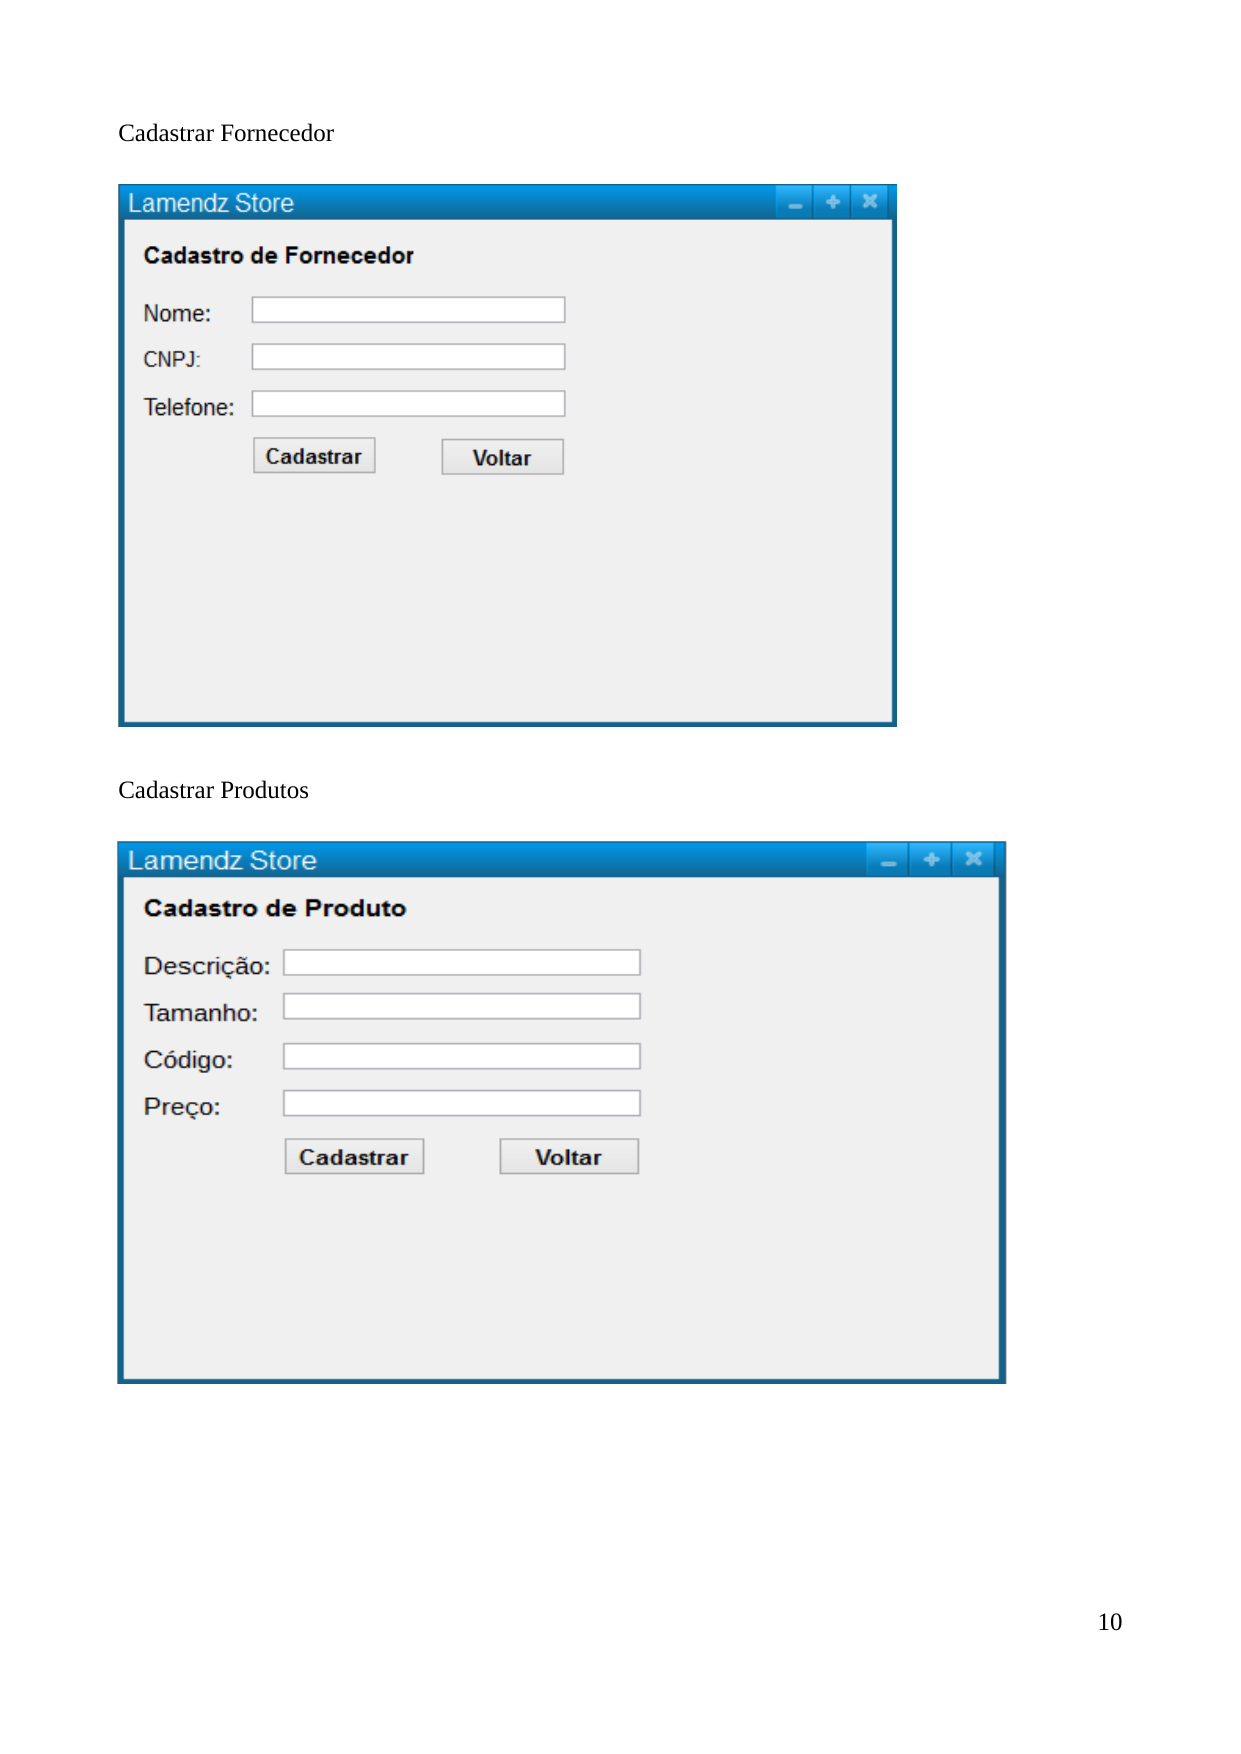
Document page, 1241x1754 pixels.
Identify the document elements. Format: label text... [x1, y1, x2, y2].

subtitle Cadastrar Produtos [118, 776, 1122, 804]
picture [814, 184, 850, 208]
picture [117, 840, 1010, 1384]
picture [852, 184, 888, 208]
picture [117, 184, 897, 727]
subtitle Cadastrar Fornecedor [118, 118, 1122, 147]
picture [777, 184, 812, 208]
